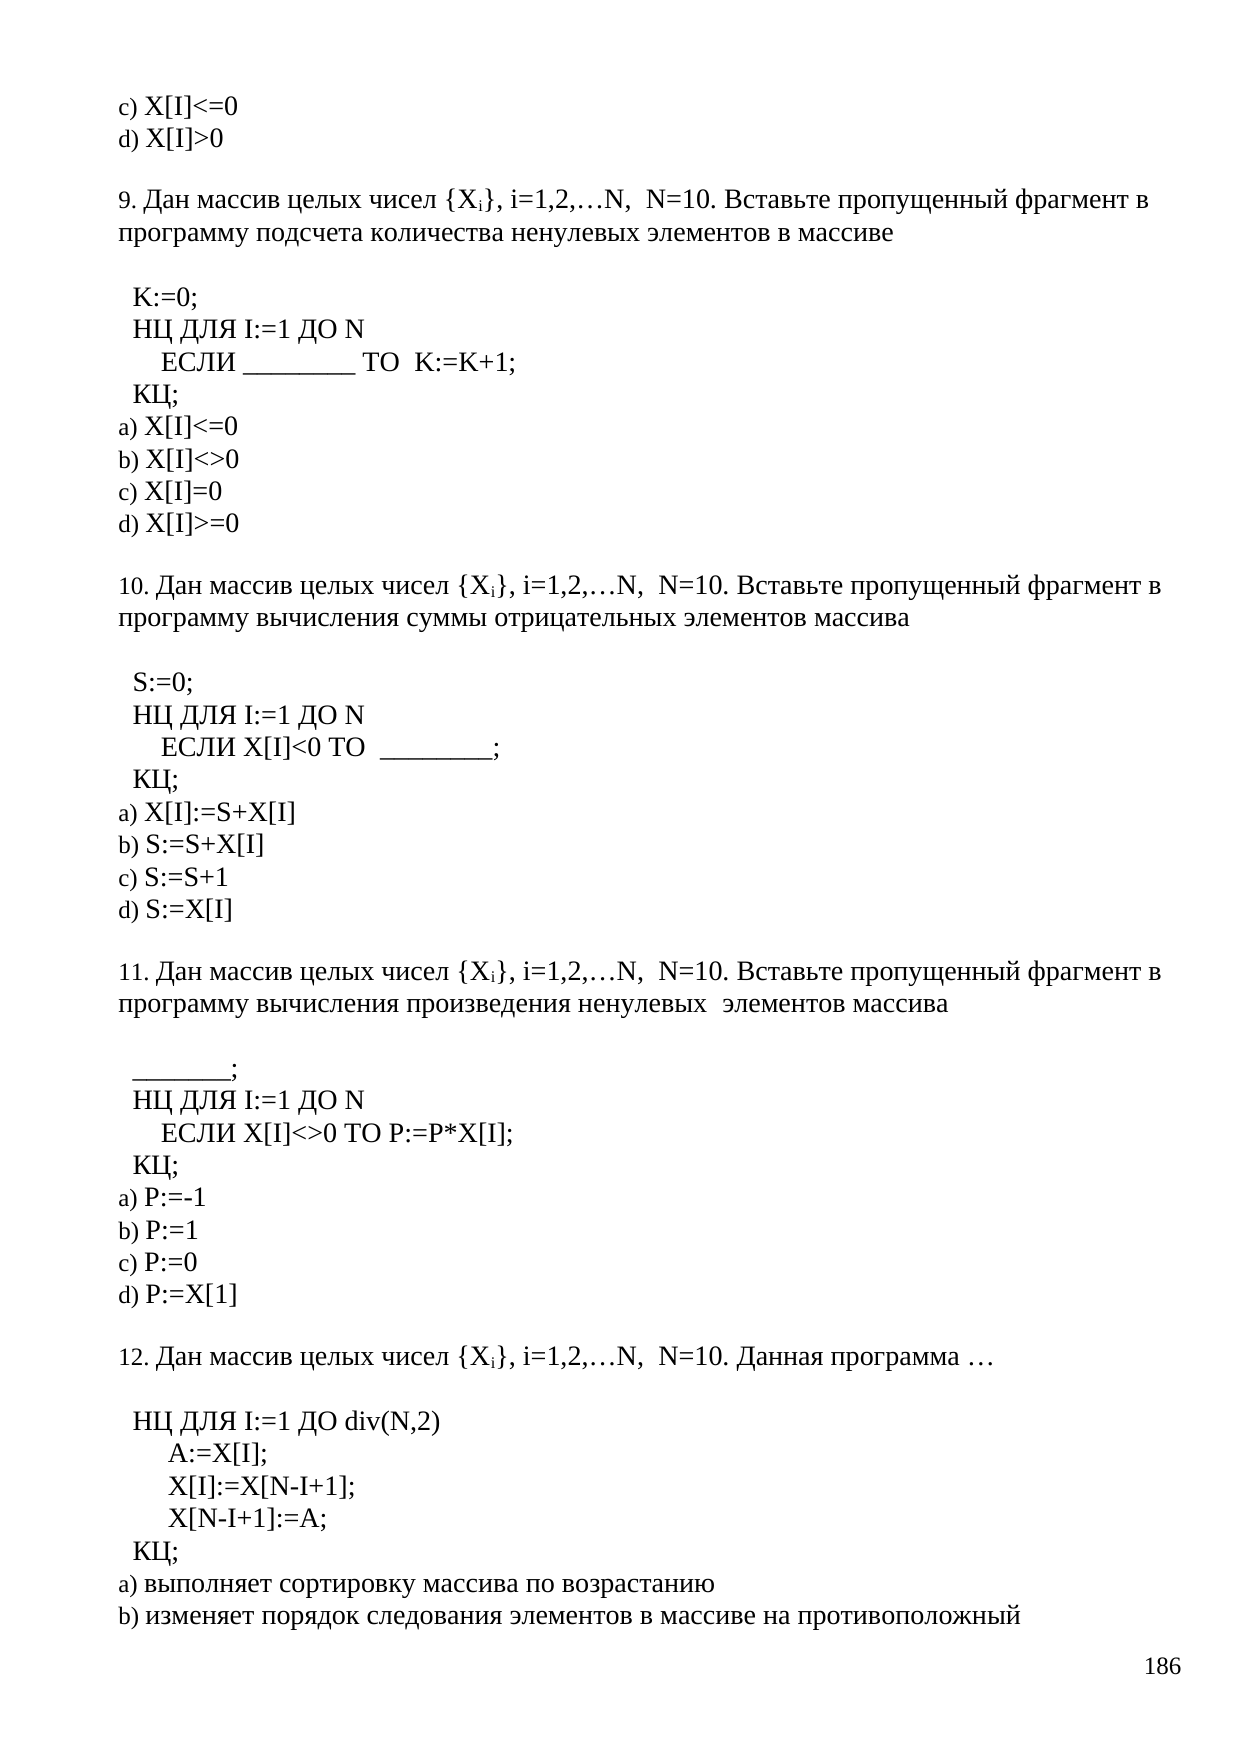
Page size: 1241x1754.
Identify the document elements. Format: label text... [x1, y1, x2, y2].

text 10. Дан массив целых чисел {Xi}, i=1,2,…N, N=10. Вставьте пропущенный фрагмент в программу вычисления суммы отрицательных элементов массива S:=0; НЦ ДЛЯ I:=1 ДО N ЕСЛИ X[I]<0 ТО ________; КЦ; a) X[I]:=S+X[I] b) S:=S+X[I] c) S:=S+1 d) S:=X[I] [118, 568, 1181, 924]
text c) X[I]<=0 d) X[I]>0 [118, 89, 1181, 153]
text 11. Дан массив целых чисел {Xi}, i=1,2,…N, N=10. Вставьте пропущенный фрагмент в программу вычисления произведения ненулевых элементов массива _______; НЦ ДЛЯ I:=1 ДО N ЕСЛИ X[I]<>0 ТО P:=P*X[I]; КЦ; a) P:=-1 b) P:=1 c) P:=0 d) P:=X[1] [118, 954, 1181, 1310]
text 9. Дан массив целых чисел {Xi}, i=1,2,…N, N=10. Вставьте пропущенный фрагмент в программу подсчета количества ненулевых элементов в массиве K:=0; НЦ ДЛЯ I:=1 ДО N ЕСЛИ ________ ТО K:=K+1; КЦ; a) X[I]<=0 b) X[I]<>0 c) X[I]=0 d) X[I]>=0 [118, 183, 1181, 539]
text 12. Дан массив целых чисел {Xi}, i=1,2,…N, N=10. Данная программа … НЦ ДЛЯ I:=1 ДО div(N,2) A:=X[I]; X[I]:=X[N-I+1]; X[N-I+1]:=A; КЦ; a) выполняет сортировку массива по возрастанию b) изменяет порядок следования элементов в массиве на противоположный [118, 1339, 1181, 1631]
